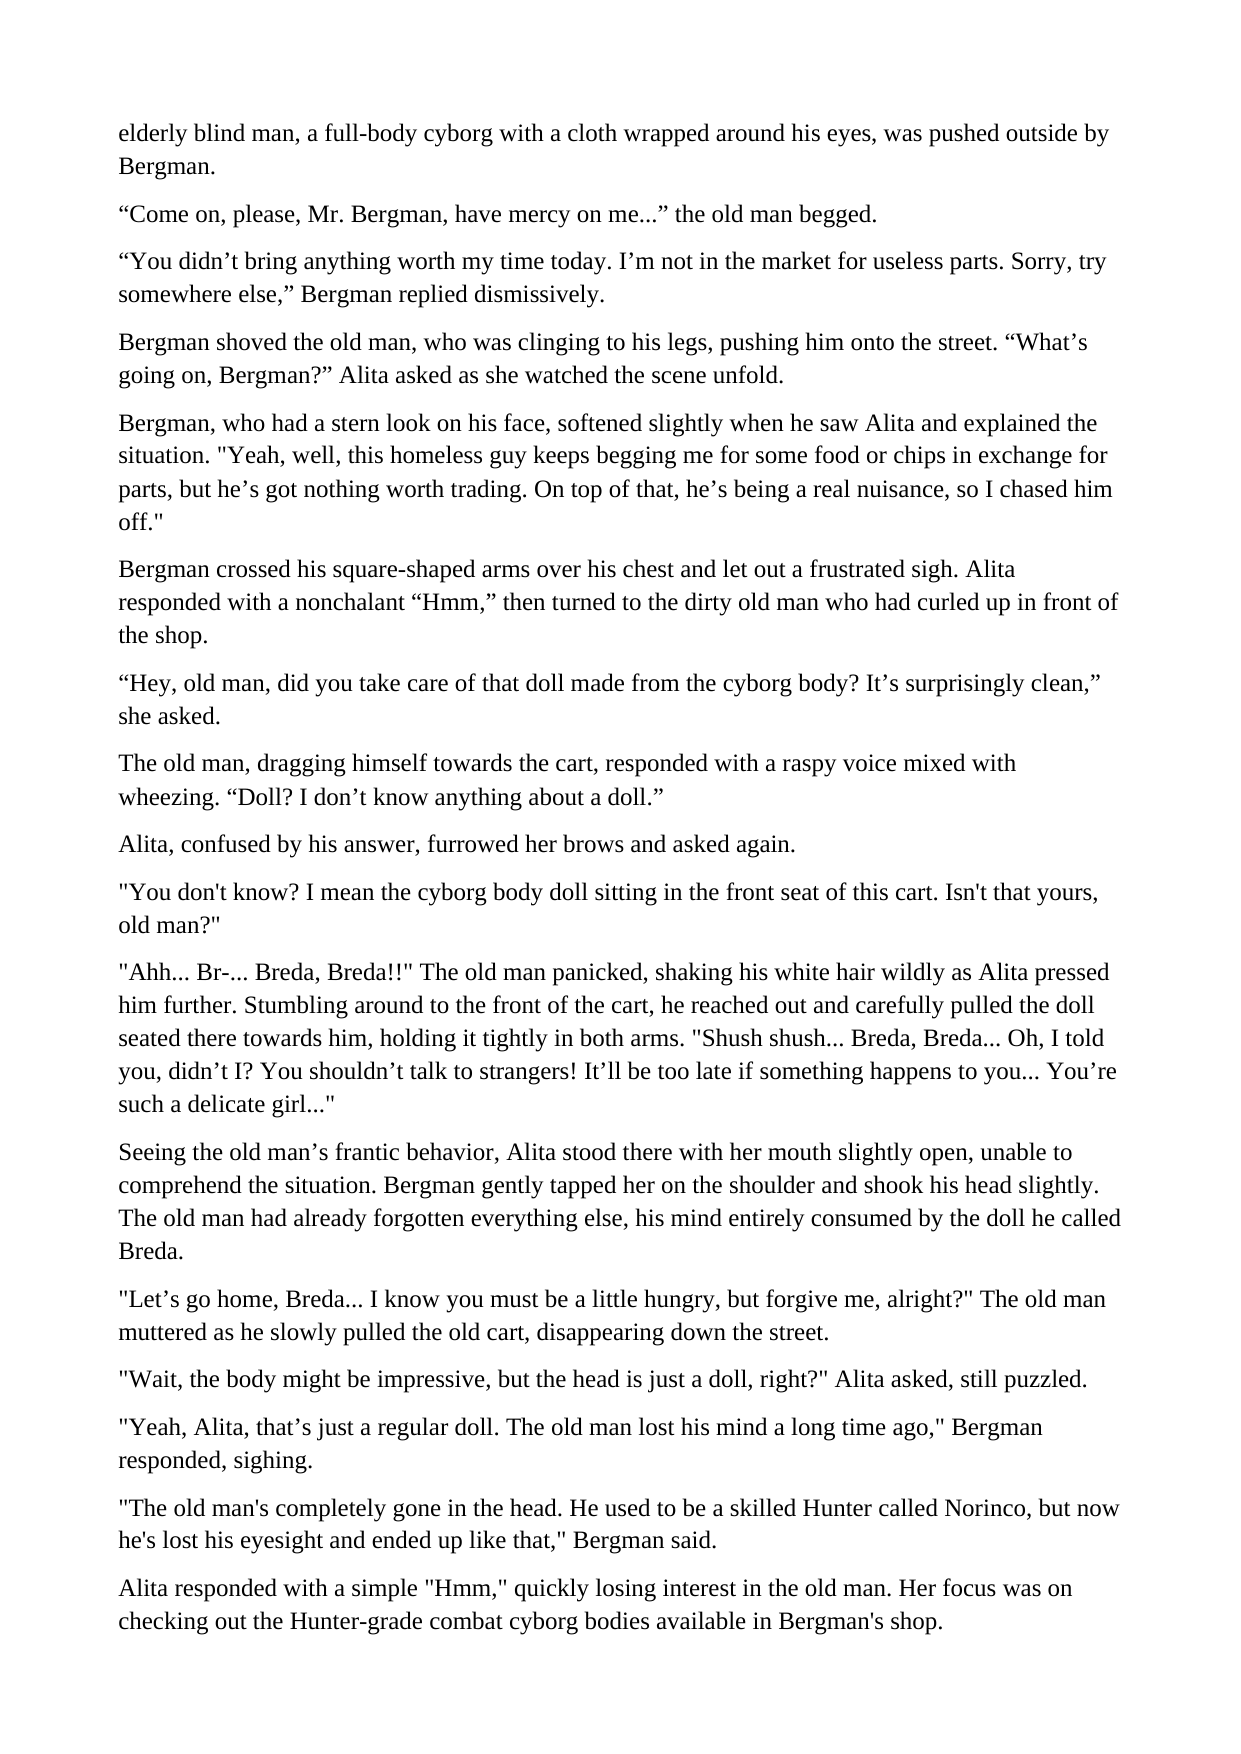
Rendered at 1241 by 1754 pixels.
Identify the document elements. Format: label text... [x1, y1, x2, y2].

text "Ahh... Br-... Breda, Breda!!" The old man panicked, shaking his white hair wildly as Alita pressed him further. Stumbling around to the front of the cart, he reached out and carefully pulled the doll seated there towards him, holding it tightly in both arms. "Shush shush... Breda, Breda... Oh, I told you, didn’t I? You shouldn’t talk to strangers! It’ll be too late if something happens to you... You’re such a delicate girl..." [118, 957, 1122, 1118]
text "Wait, the body might be impressive, but the head is just a doll, right?" Alita asked, still puzzled. [118, 1364, 1122, 1393]
text Bergman crossed his square-shaped arms over his chest and let out a frustrated sigh. Alita responded with a nonchalant “Hmm,” then turned to the dirty old man who had curled up in front of the shop. [118, 554, 1122, 649]
text "You don't know? I mean the cyborg body doll sitting in the front seat of this cart. Isn't that yours, old man?" [118, 877, 1122, 938]
text The old man, dragging himself towards the cart, responded with a raspy voice mixed with wheezing. “Doll? I don’t know anything about a doll.” [118, 748, 1122, 810]
text elderly blind man, a full-body cyborg with a cloth wrapped around his eyes, was pushed outside by Bergman. [118, 118, 1122, 180]
text "Let’s go home, Breda... I know you must be a little hungry, but forgive me, alright?" The old man muttered as he slowly pulled the old cart, disappearing down the street. [118, 1284, 1122, 1346]
text "Yeah, Alita, that’s just a regular doll. The old man lost his mind a long time ago," Bergman responded, sighing. [118, 1412, 1122, 1474]
text "The old man's completely gone in the head. He used to be a skilled Hunter called Norinco, but now he's lost his eyesight and ended up like that," Bergman said. [118, 1493, 1122, 1554]
text “Hey, old man, did you take care of that doll made from the cyborg body? It’s surprisingly clean,” she asked. [118, 668, 1122, 730]
text Alita, confused by his answer, furrowed her brows and asked again. [118, 829, 1122, 858]
text “You didn’t bring anything worth my time today. I’m not in the market for useless parts. Sorry, try somewhere else,” Bergman replied dismissively. [118, 246, 1122, 308]
text Alita responded with a simple "Hmm," quickly losing interest in the old man. Her focus was on checking out the Hunter-grade combat cyborg bodies available in Bergman's shop. [118, 1573, 1122, 1635]
text Bergman shoved the old man, who was clinging to his legs, pushing him onto the street. “What’s going on, Bergman?” Alita asked as she watched the scene unfold. [118, 327, 1122, 389]
text Seeing the old man’s frantic behavior, Alita stood there with her mouth slightly open, unable to comprehend the situation. Bergman gently tapped her on the shoulder and shook his head slightly. The old man had already forgotten everything else, his mind entirely consumed by the doll he called Breda. [118, 1137, 1122, 1265]
text “Come on, please, Mr. Bergman, have mercy on me...” the old man begged. [118, 199, 1122, 227]
text Bergman, who had a stern look on his face, softened slightly when he saw Alita and explained the situation. "Yeah, well, this homeless guy keeps begging me for some food or chips in exchange for parts, but he’s got nothing worth trading. On top of that, he’s being a real nuisance, so I chased him off." [118, 408, 1122, 535]
